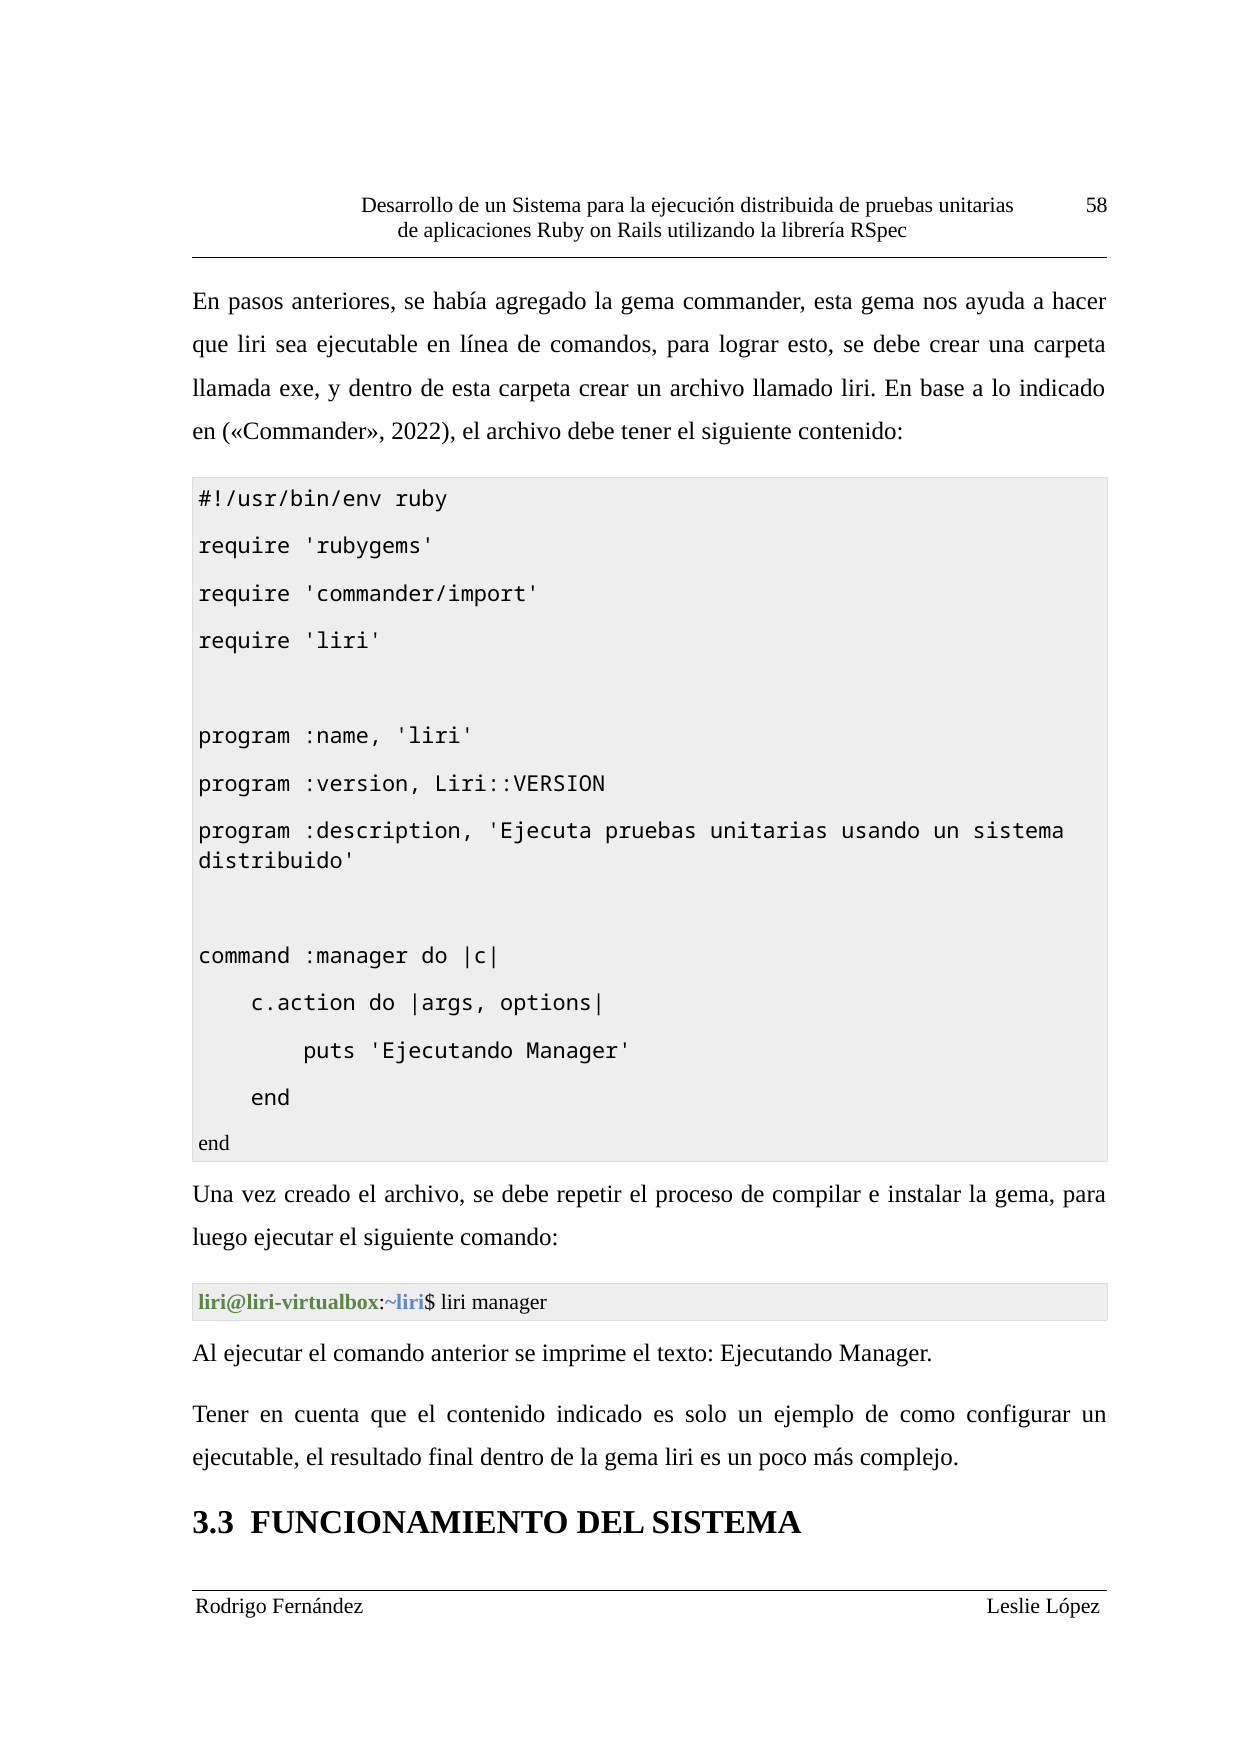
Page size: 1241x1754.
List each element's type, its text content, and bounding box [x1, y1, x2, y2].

text #!/usr/bin/env ruby [193, 478, 1107, 512]
text require 'liri' [193, 619, 1107, 655]
text puts 'Ejecutando Manager' [193, 1029, 1107, 1065]
text require 'commander/import' [193, 572, 1107, 607]
text Al ejecutar el comando anterior se imprime el texto: Ejecutando Manager. [192, 1338, 1107, 1367]
text liri@liri-virtualbox:~liri$ liri manager [193, 1284, 1107, 1320]
text En pasos anteriores, se había agregado la gema commander, esta gema nos ayuda a hacer que liri sea ejecutable en línea de comandos, para lograr esto, se debe crear una carpeta llamada exe, y dentro de esta carpeta crear un archivo llamado liri. En base a lo indicado en («Commander», 2022)⁠, el archivo debe tener el siguiente contenido: [192, 286, 1107, 444]
text end [193, 1076, 1107, 1112]
text Una vez creado el archivo, se debe repetir el proceso de compilar e instalar la gema, para luego ejecutar el siguiente comando: [192, 1179, 1107, 1251]
text require 'rubygems' [193, 524, 1107, 560]
subtitle Funcionamiento del Sistema [192, 1503, 1107, 1541]
text program :version, Liri::VERSION [193, 762, 1107, 797]
text program :description, 'Ejecuta pruebas unitarias usando un sistema distribuido' [193, 809, 1107, 875]
text program :name, 'liri' [193, 714, 1107, 750]
text end [193, 1124, 1107, 1161]
text Tener en cuenta que el contenido indicado es solo un ejemplo de como configurar un ejecutable, el resultado final dentro de la gema liri es un poco más complejo. [192, 1399, 1107, 1471]
text c.action do |args, options| [193, 981, 1107, 1017]
text command :manager do |c| [193, 934, 1107, 970]
